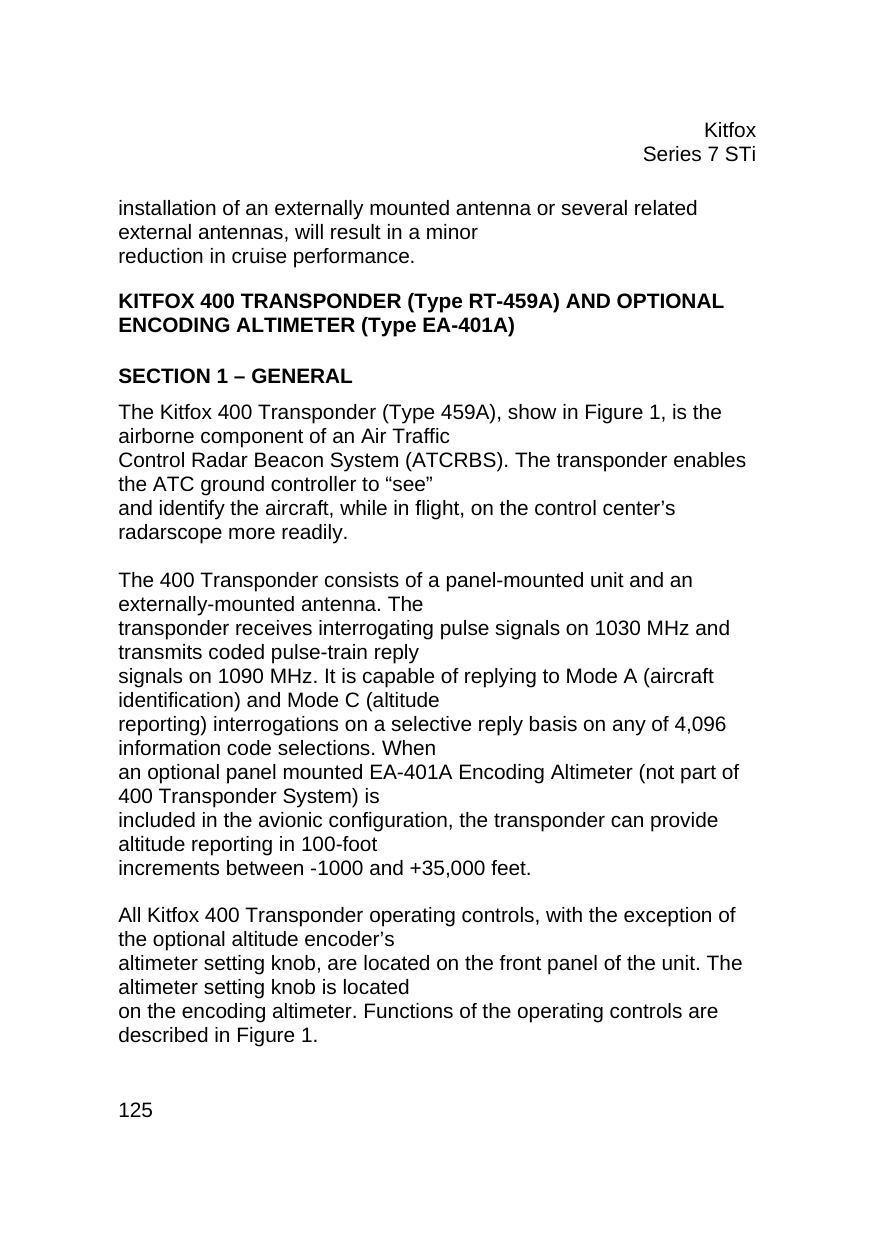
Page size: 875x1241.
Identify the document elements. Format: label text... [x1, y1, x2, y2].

text installation of an externally mounted antenna or several related external antennas, will result in a minor [118, 196, 756, 244]
text and identify the aircraft, while in flight, on the control center’s radarscope more readily. [118, 496, 756, 544]
subtitle KITFOX 400 TRANSPONDER (Type RT-459A) AND OPTIONAL ENCODING ALTIMETER (Type EA-401A) [118, 289, 756, 337]
text increments between -1000 and +35,000 feet. [118, 855, 756, 879]
text included in the avionic configuration, the transponder can provide altitude reporting in 100-foot [118, 807, 756, 855]
text reduction in cruise performance. [118, 244, 756, 268]
text transponder receives interrogating pulse signals on 1030 MHz and transmits coded pulse-train reply [118, 616, 756, 664]
subtitle SECTION 1 – GENERAL [118, 364, 756, 388]
text The Kitfox 400 Transponder (Type 459A), show in Figure 1, is the airborne component of an Air Traffic [118, 400, 756, 448]
text an optional panel mounted EA-401A Encoding Altimeter (not part of 400 Transponder System) is [118, 759, 756, 807]
text Control Radar Beacon System (ATCRBS). The transponder enables the ATC ground controller to “see” [118, 448, 756, 496]
text reporting) interrogations on a selective reply basis on any of 4,096 information code selections. When [118, 712, 756, 759]
text signals on 1090 MHz. It is capable of replying to Mode A (aircraft identification) and Mode C (altitude [118, 664, 756, 712]
text altimeter setting knob, are located on the front panel of the unit. The altimeter setting knob is located [118, 951, 756, 999]
text on the encoding altimeter. Functions of the operating controls are described in Figure 1. [118, 999, 756, 1047]
text The 400 Transponder consists of a panel-mounted unit and an externally-mounted antenna. The [118, 568, 756, 616]
text All Kitfox 400 Transponder operating controls, with the exception of the optional altitude encoder’s [118, 903, 756, 951]
